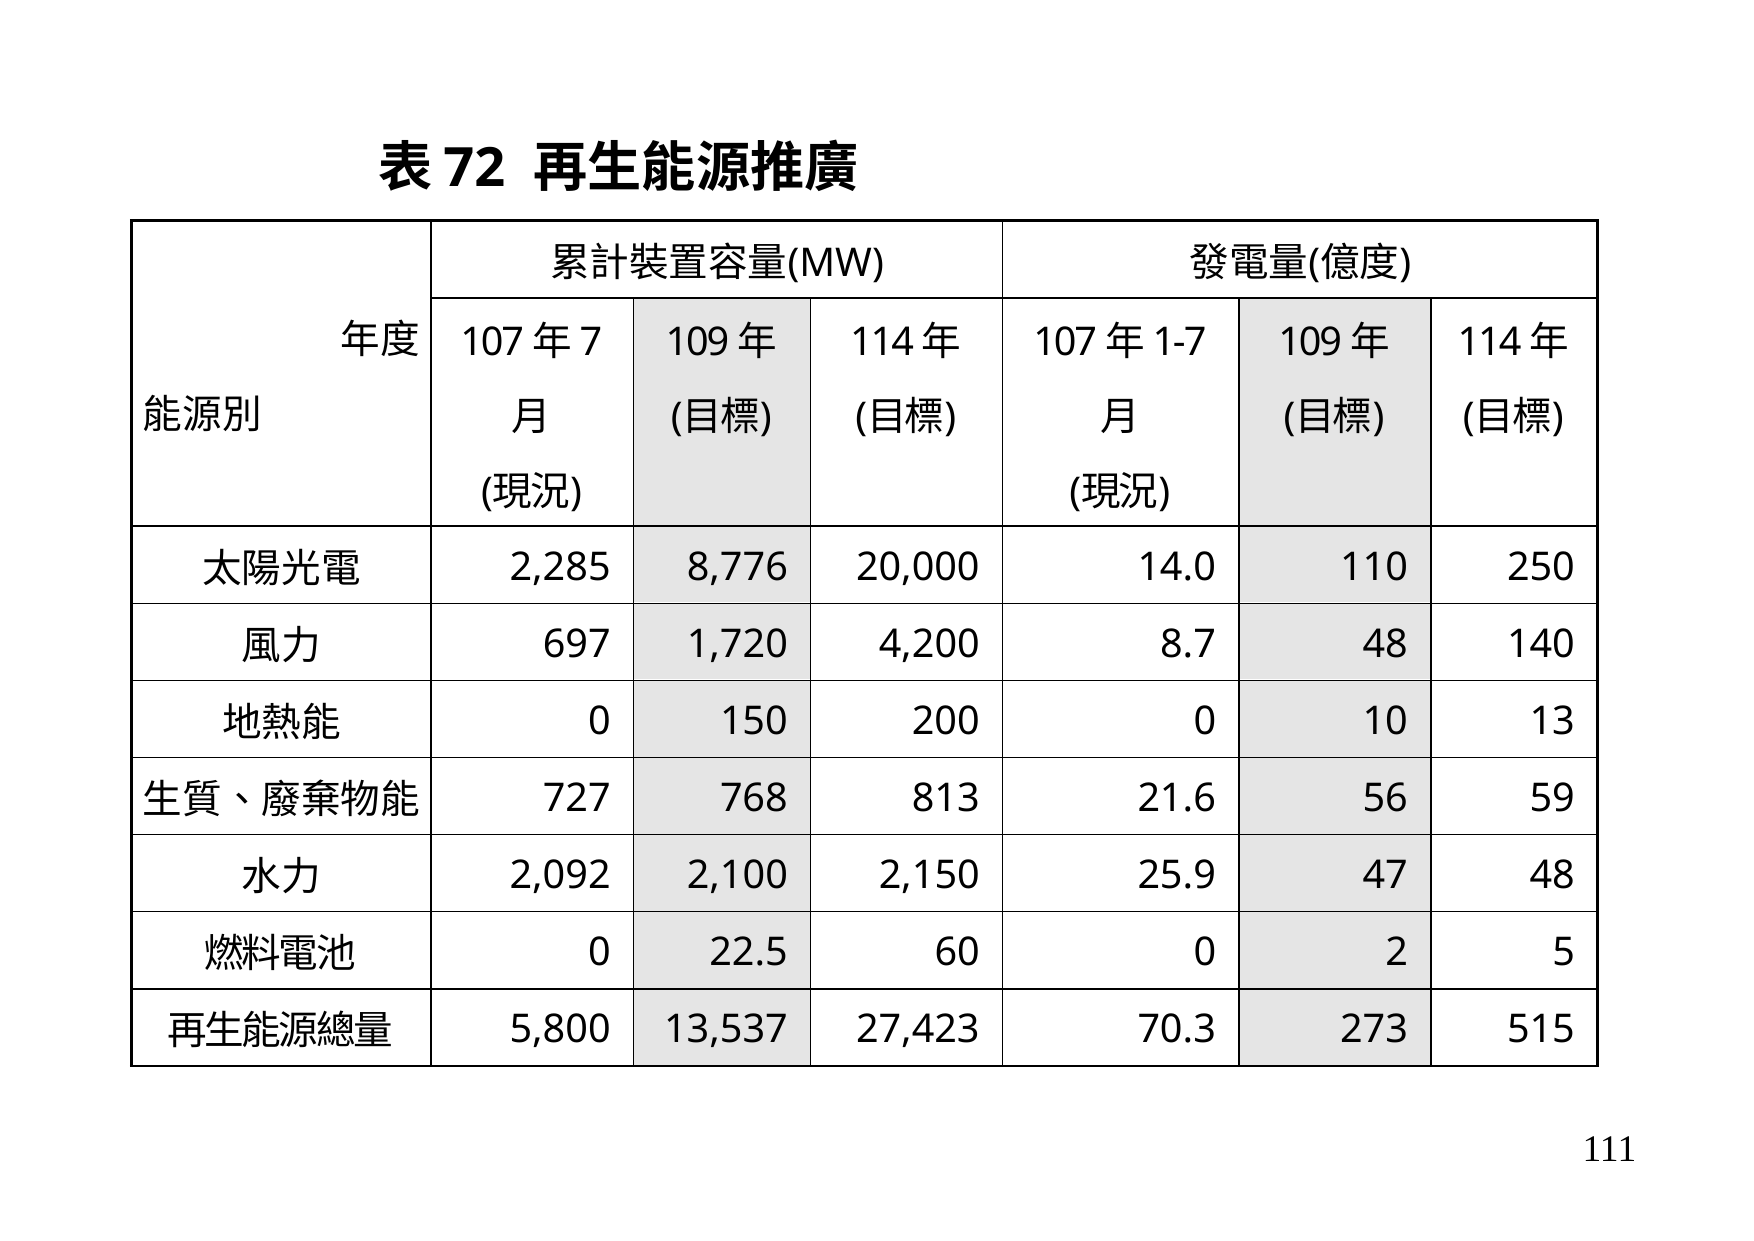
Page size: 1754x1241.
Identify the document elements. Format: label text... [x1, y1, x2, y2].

table_cell 0 [432, 681, 633, 757]
table_cell 5,800 [432, 990, 633, 1065]
table_cell 107年1-7月 (現況) [1003, 299, 1238, 525]
table_cell 2,150 [811, 835, 1002, 911]
table_cell 48 [1432, 835, 1596, 911]
table_cell 114年 (目標) [811, 299, 1002, 525]
table_cell 250 [1432, 527, 1596, 602]
table_cell 13 [1432, 681, 1596, 757]
table_cell 56 [1240, 758, 1430, 834]
table_cell 1,720 [634, 604, 810, 679]
table_header 年度 能源別 [133, 222, 430, 525]
table_cell 697 [432, 604, 633, 679]
table_cell 水力 [133, 835, 430, 911]
table_cell 0 [1003, 681, 1238, 757]
table_cell 再生能源總量 [133, 990, 430, 1065]
table_cell 109年 (目標) [634, 299, 810, 525]
table_cell 21.6 [1003, 758, 1238, 834]
table_cell 515 [1432, 990, 1596, 1065]
table_cell 20,000 [811, 527, 1002, 602]
table_cell 273 [1240, 990, 1430, 1065]
table_cell 2,285 [432, 527, 633, 602]
table_cell 727 [432, 758, 633, 834]
table_cell 生質、廢棄物能 [133, 758, 430, 834]
table_cell 2 [1240, 912, 1430, 988]
table_cell 8,776 [634, 527, 810, 602]
table_cell 200 [811, 681, 1002, 757]
table_cell 59 [1432, 758, 1596, 834]
table_cell 110 [1240, 527, 1430, 602]
table_cell 140 [1432, 604, 1596, 679]
table_cell 768 [634, 758, 810, 834]
table_cell 0 [1003, 912, 1238, 988]
table_cell 0 [432, 912, 633, 988]
table_cell 107年7月 (現況) [432, 299, 633, 525]
table_cell 5 [1432, 912, 1596, 988]
table_cell 70.3 [1003, 990, 1238, 1065]
subtitle 表72 再生能源推廣 [118, 107, 1636, 219]
table_cell 14.0 [1003, 527, 1238, 602]
table_cell 27,423 [811, 990, 1002, 1065]
table_cell 47 [1240, 835, 1430, 911]
table_cell 10 [1240, 681, 1430, 757]
table_cell 48 [1240, 604, 1430, 679]
table_cell 25.9 [1003, 835, 1238, 911]
table_cell 13,537 [634, 990, 810, 1065]
table_cell 60 [811, 912, 1002, 988]
table_header 發電量(億度) [1003, 222, 1596, 297]
table_cell 22.5 [634, 912, 810, 988]
table_cell 8.7 [1003, 604, 1238, 679]
table_cell 150 [634, 681, 810, 757]
table_cell 風力 [133, 604, 430, 679]
table_cell 813 [811, 758, 1002, 834]
table_cell 114年 (目標) [1432, 299, 1596, 525]
table_cell 109年 (目標) [1240, 299, 1430, 525]
table_cell 太陽光電 [133, 527, 430, 602]
table_cell 地熱能 [133, 681, 430, 757]
table_header 累計裝置容量(MW) [432, 222, 1002, 297]
table_cell 2,100 [634, 835, 810, 911]
table_cell 4,200 [811, 604, 1002, 679]
table_cell 2,092 [432, 835, 633, 911]
table_cell 燃料電池 [133, 912, 430, 988]
